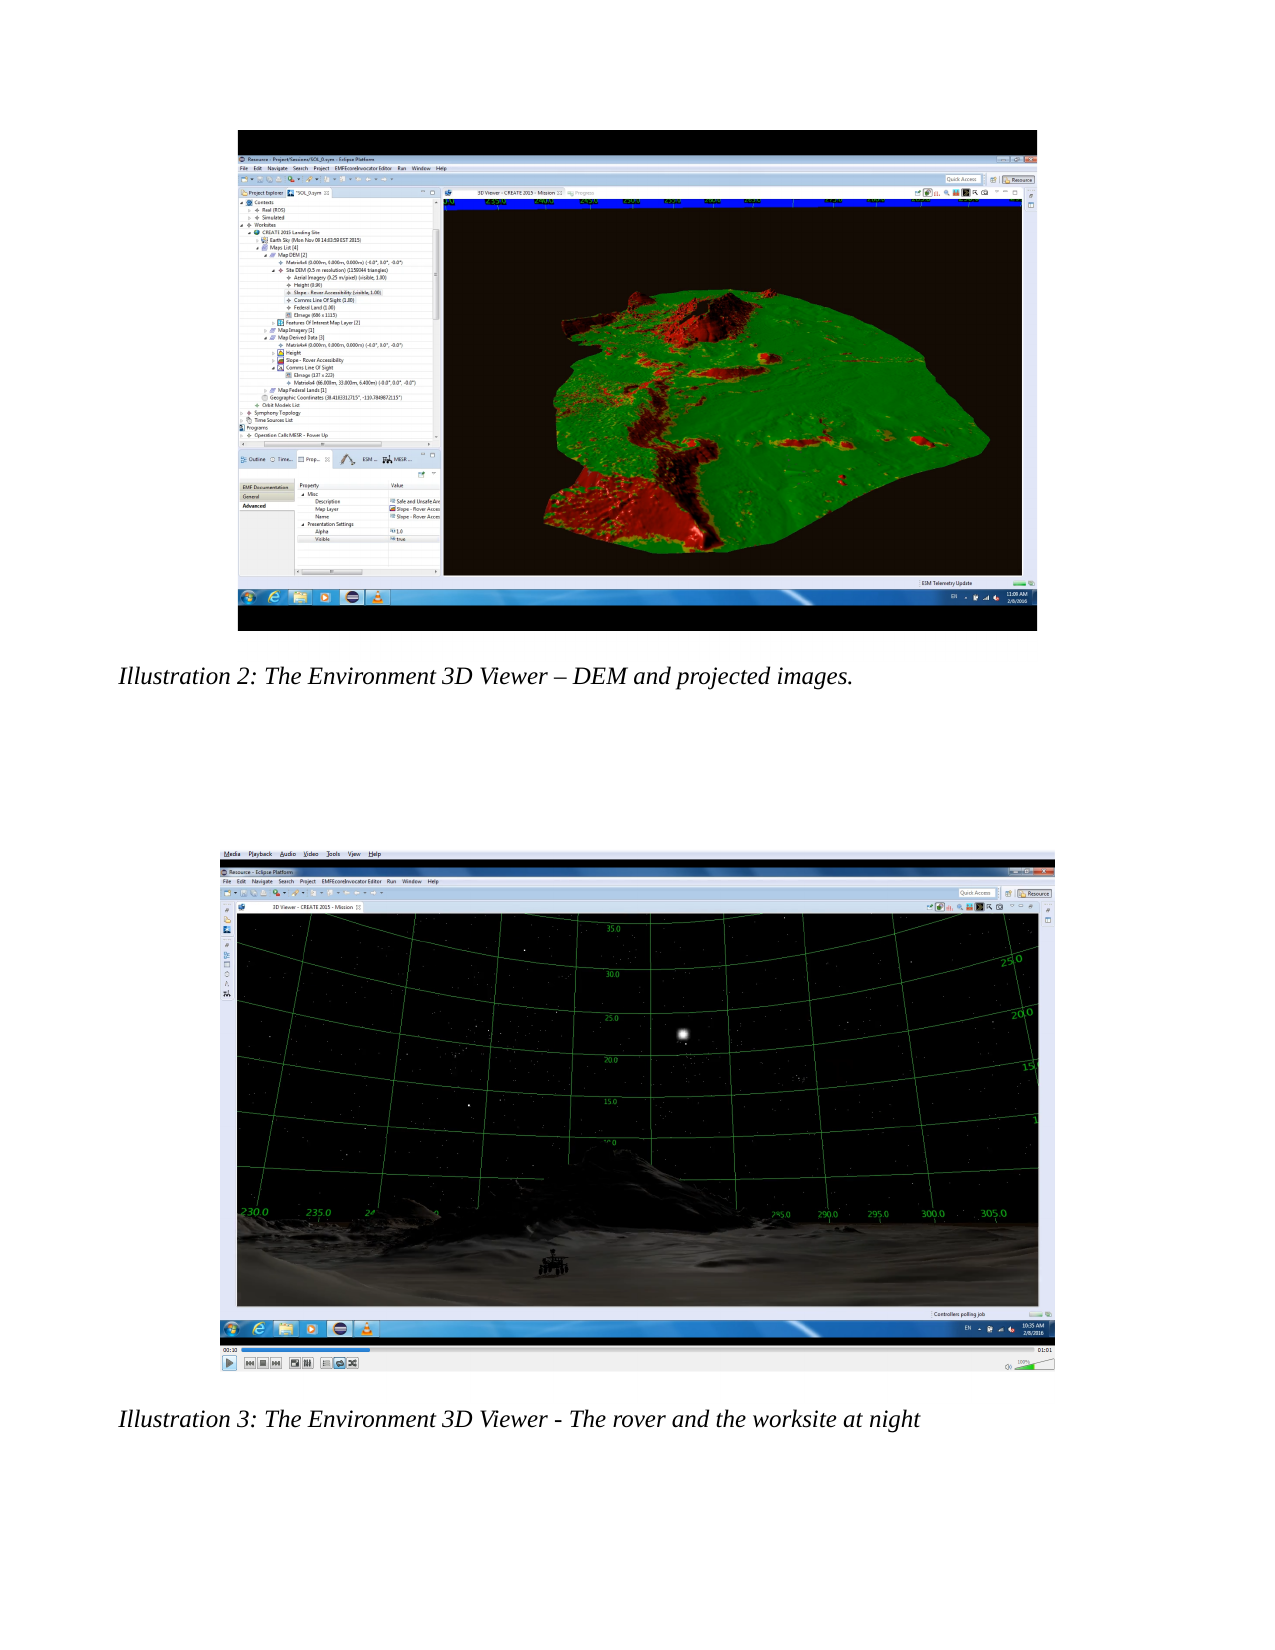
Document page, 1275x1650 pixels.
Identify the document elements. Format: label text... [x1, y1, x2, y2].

text Illustration 2: The Environment 3D Viewer – DEM and projected images. [118, 662, 1157, 690]
picture [237, 130, 1038, 662]
picture [220, 849, 1055, 1404]
text Illustration 3: The Environment 3D Viewer - The rover and the worksite at night [118, 1404, 1157, 1433]
